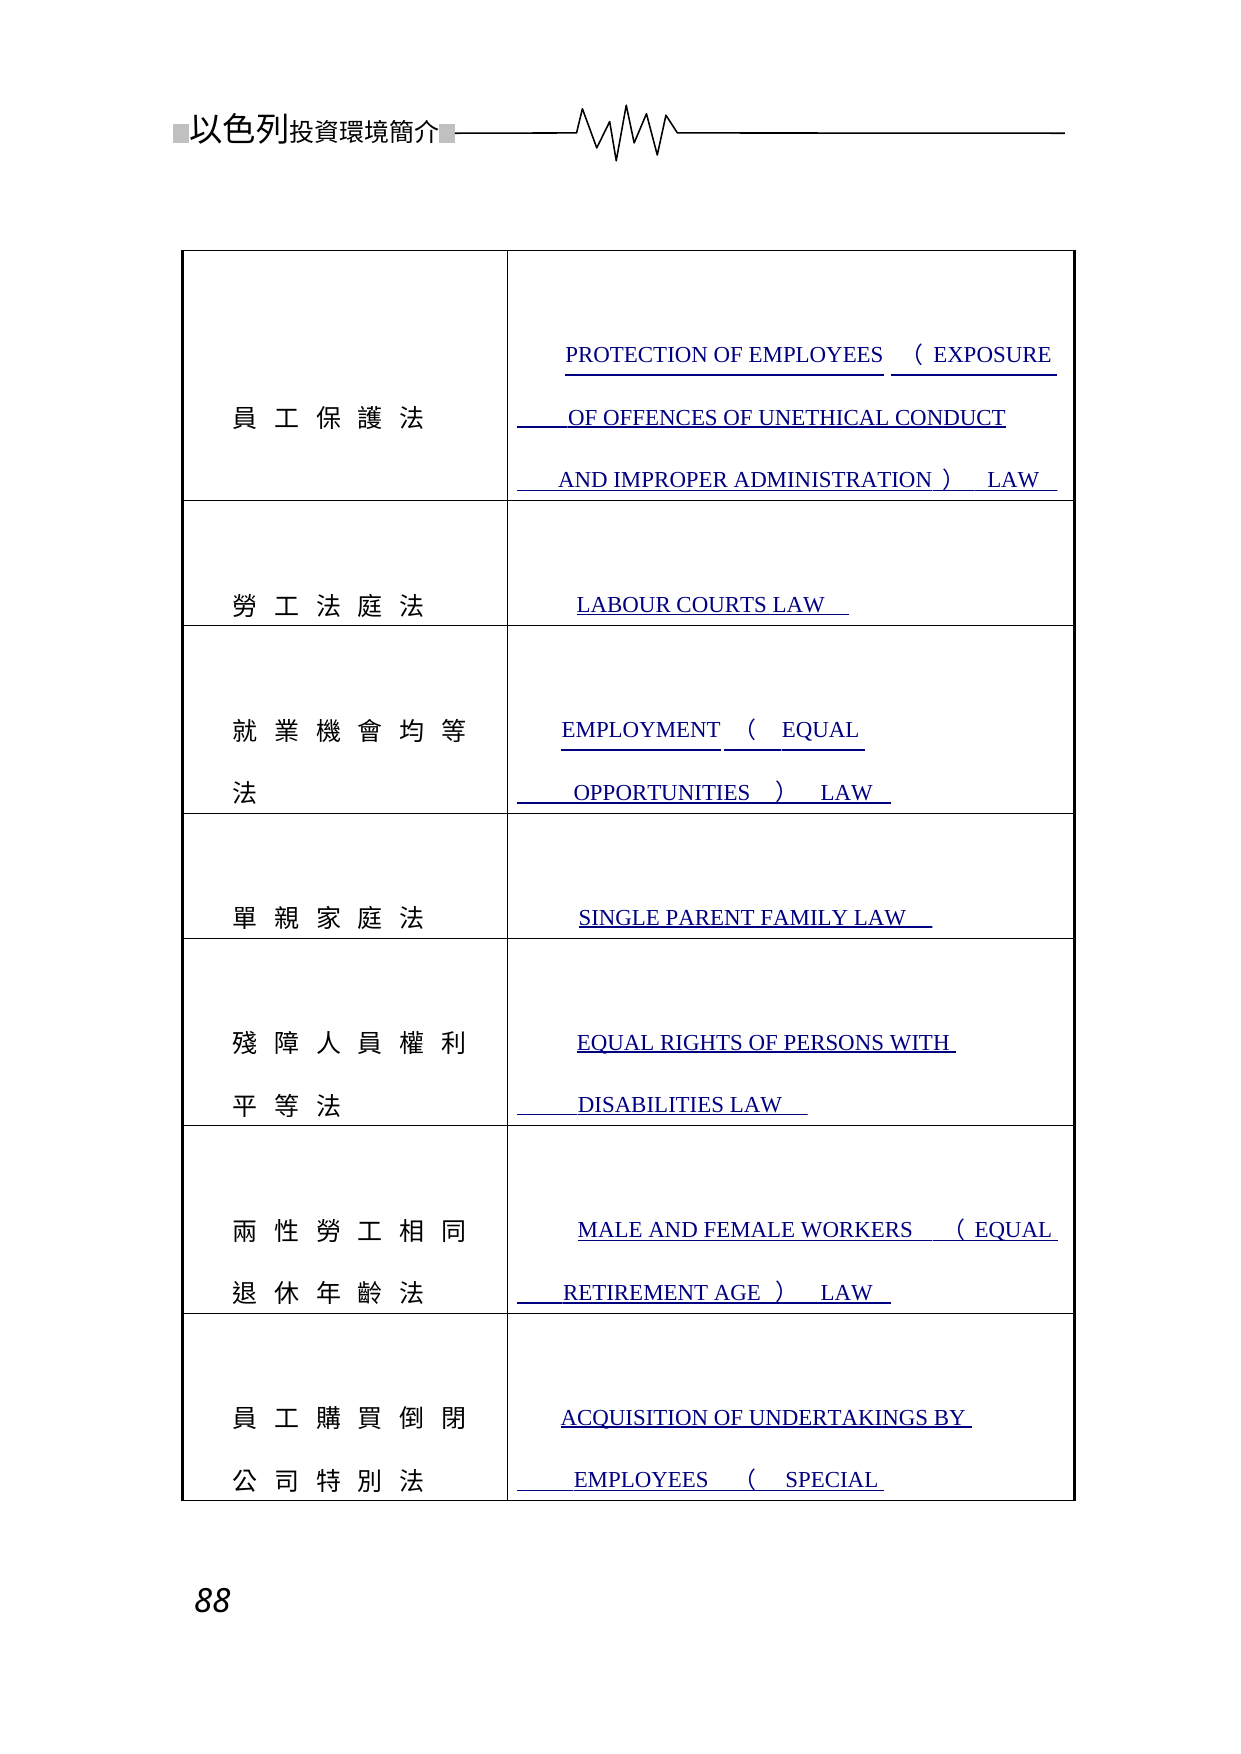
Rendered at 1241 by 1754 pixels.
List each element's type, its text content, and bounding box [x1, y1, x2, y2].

table_cell 就業機會均等法 [184, 626, 507, 813]
table_cell 兩性勞工相同退休年齡法 [184, 1126, 507, 1313]
table_cell LABOUR COURTS LAW [508, 501, 1073, 625]
table_cell 殘障人員權利平等法 [184, 939, 507, 1125]
table_cell EMPLOYMENT（EQUAL OPPORTUNITIES）LAW [508, 626, 1073, 813]
table_cell MALE AND FEMALE WORKERS（EQUAL RETIREMENT AGE）LAW [508, 1126, 1073, 1313]
table_cell EQUAL RIGHTS OF PERSONS WITH DISABILITIES LAW [508, 939, 1073, 1125]
table_cell PROTECTION OF EMPLOYEES（EXPOSURE OF OFFENCES OF UNETHICAL CONDUCT AND IMPROPER ADMINISTRATION）LAW [508, 251, 1073, 500]
table_cell SINGLE PARENT FAMILY LAW [508, 814, 1073, 938]
table_cell 員工保護法 [184, 251, 507, 500]
table_cell 員工購買倒閉公司特別法 [184, 1314, 507, 1500]
table_cell ACQUISITION OF UNDERTAKINGS BY EMPLOYEES（SPECIAL [508, 1314, 1073, 1500]
table_cell 單親家庭法 [184, 814, 507, 938]
table_cell 勞工法庭法 [184, 501, 507, 625]
